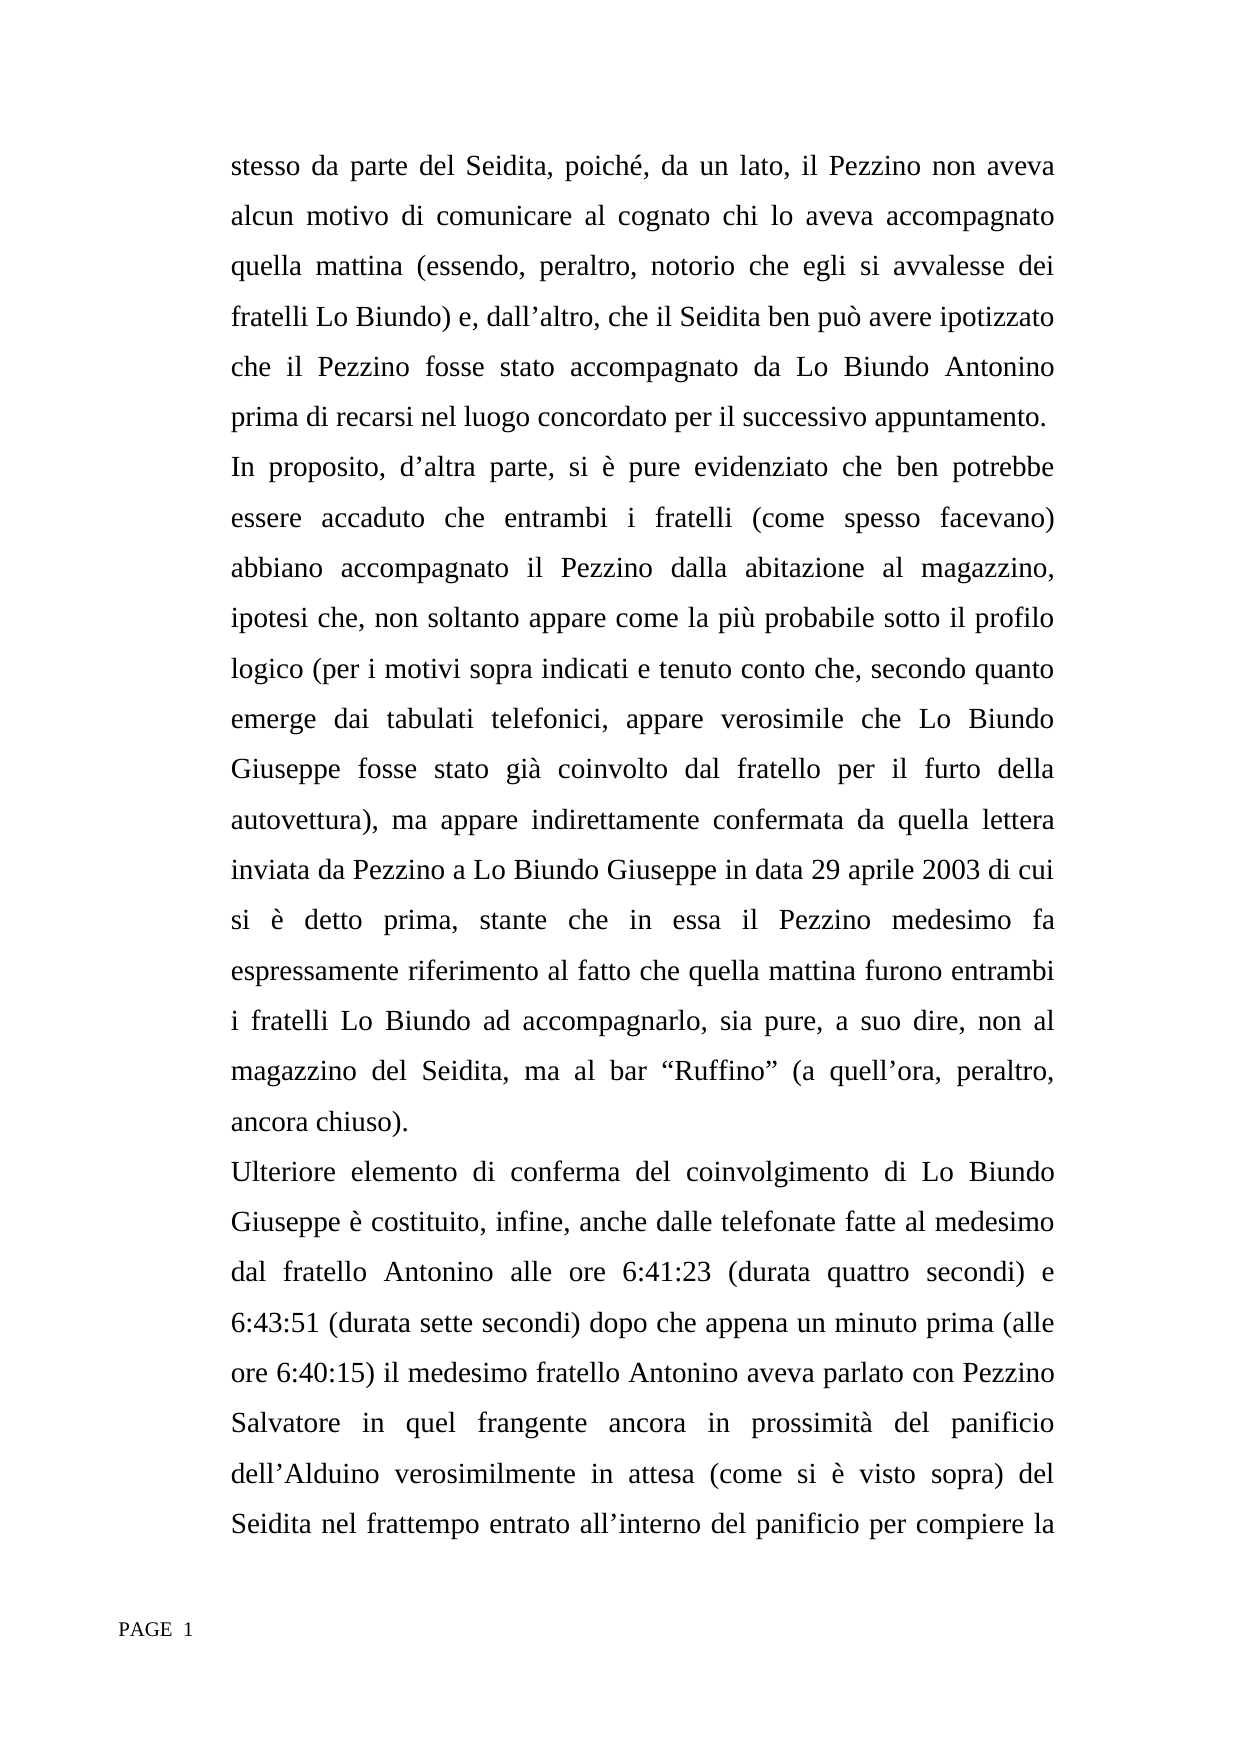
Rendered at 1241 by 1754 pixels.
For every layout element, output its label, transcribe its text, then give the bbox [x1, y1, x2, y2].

text Ulteriore elemento di conferma del coinvolgimento di Lo Biundo Giuseppe è costituito, infine, anche dalle telefonate fatte al medesimo dal fratello Antonino alle ore 6:41:23 (durata quattro secondi) e 6:43:51 (durata sette secondi) dopo che appena un minuto prima (alle ore 6:40:15) il medesimo fratello Antonino aveva parlato con Pezzino Salvatore in quel frangente ancora in prossimità del panificio dell’Alduino verosimilmente in attesa (come si è visto sopra) del Seidita nel frattempo entrato all’interno del panificio per compiere la [231, 1154, 1056, 1540]
text stesso da parte del Seidita, poiché, da un lato, il Pezzino non aveva alcun motivo di comunicare al cognato chi lo aveva accompagnato quella mattina (essendo, peraltro, notorio che egli si avvalesse dei fratelli Lo Biundo) e, dall’altro, che il Seidita ben può avere ipotizzato che il Pezzino fosse stato accompagnato da Lo Biundo Antonino prima di recarsi nel luogo concordato per il successivo appuntamento. [231, 148, 1056, 433]
text In proposito, d’altra parte, si è pure evidenziato che ben potrebbe essere accaduto che entrambi i fratelli (come spesso facevano) abbiano accompagnato il Pezzino dalla abitazione al magazzino, ipotesi che, non soltanto appare come la più probabile sotto il profilo logico (per i motivi sopra indicati e tenuto conto che, secondo quanto emerge dai tabulati telefonici, appare verosimile che Lo Biundo Giuseppe fosse stato già coinvolto dal fratello per il furto della autovettura), ma appare indirettamente confermata da quella lettera inviata da Pezzino a Lo Biundo Giuseppe in data 29 aprile 2003 di cui si è detto prima, stante che in essa il Pezzino medesimo fa espressamente riferimento al fatto che quella mattina furono entrambi i fratelli Lo Biundo ad accompagnarlo, sia pure, a suo dire, non al magazzino del Seidita, ma al bar “Ruffino” (a quell’ora, peraltro, ancora chiuso). [231, 449, 1056, 1137]
